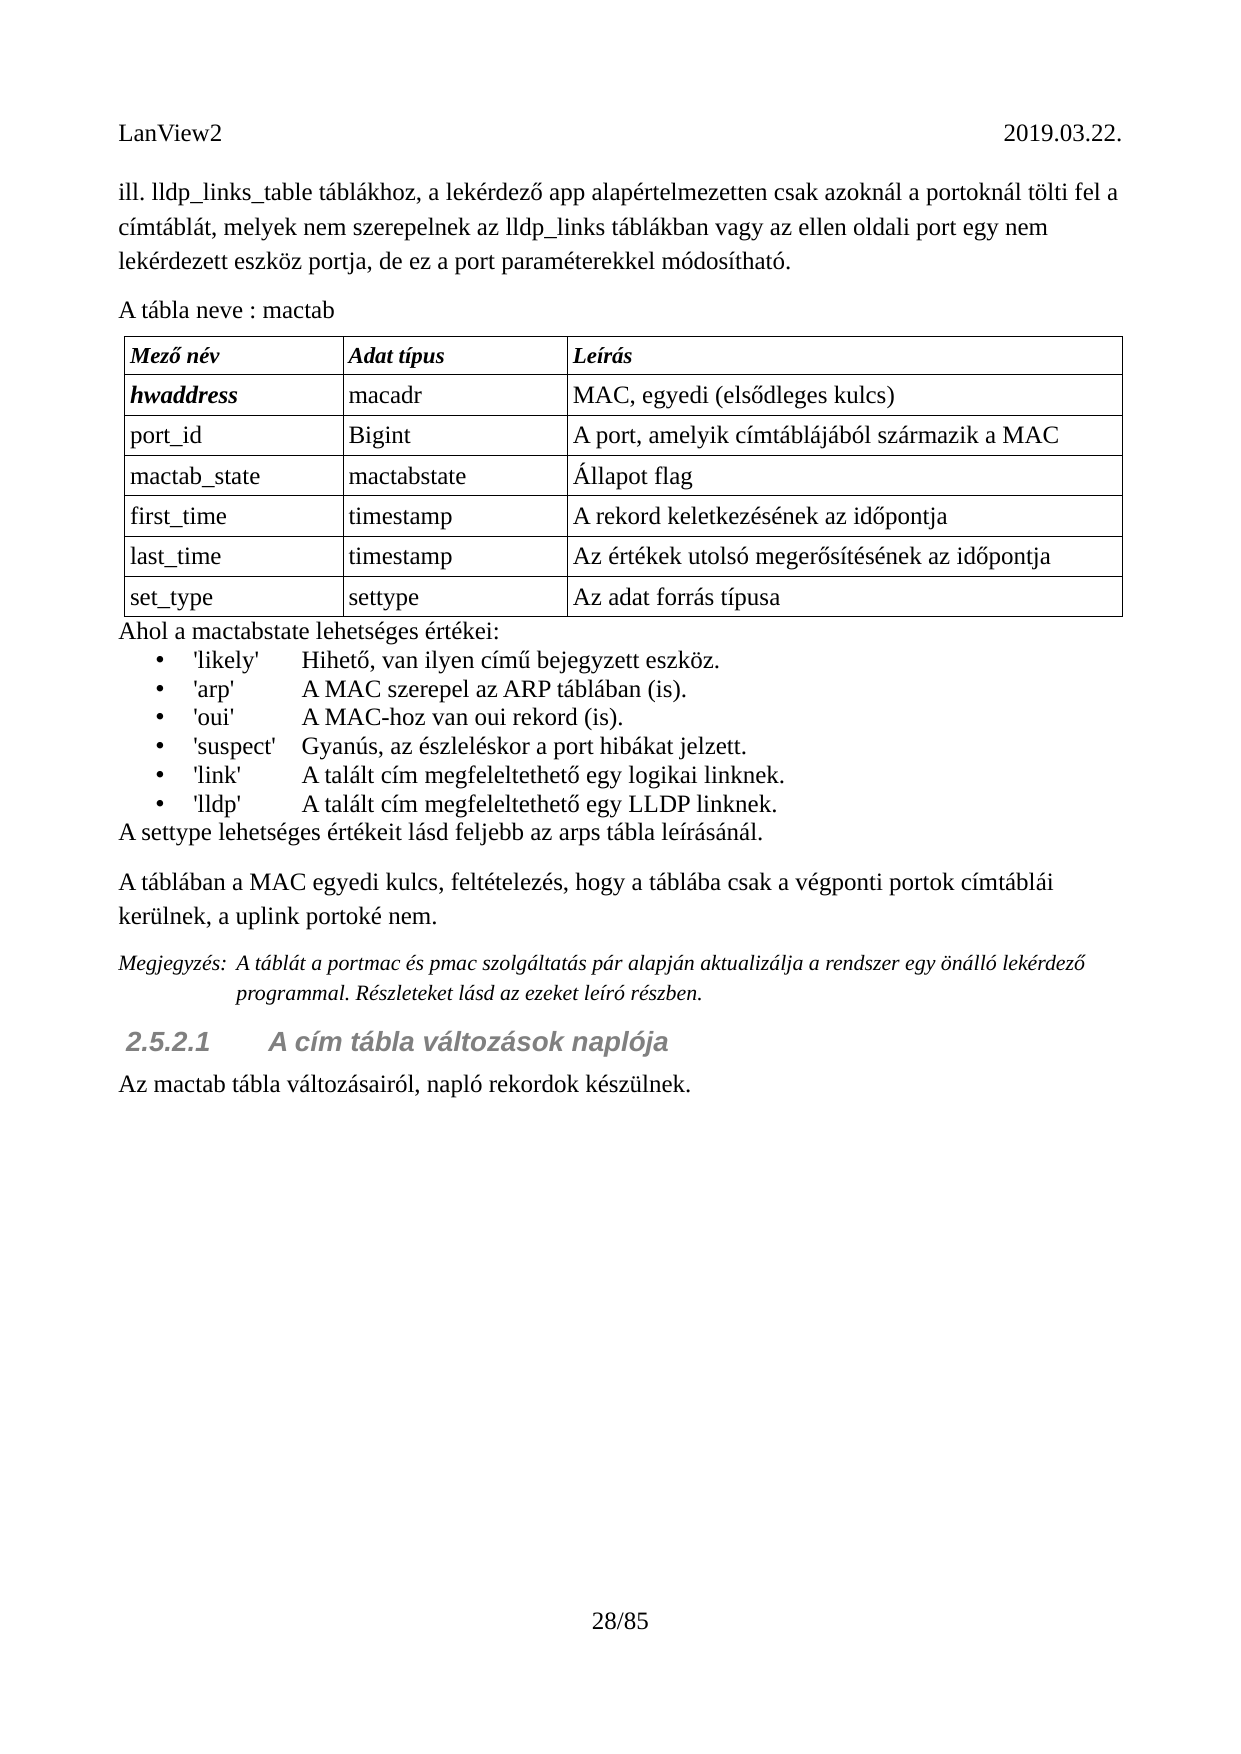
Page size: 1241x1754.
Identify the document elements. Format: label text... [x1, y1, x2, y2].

table_cell macadr [344, 375, 567, 414]
list 'lldp' A talált cím megfeleltethető egy LLDP linknek. [156, 789, 1122, 817]
table_header Mező név [125, 337, 343, 374]
list 'likely' Hihető, van ilyen című bejegyzett eszköz. [156, 645, 1122, 674]
text ill. lldp_links_table táblákhoz, a lekérdező app alapértelmezetten csak azoknál a portoknál tölti fel a címtáblát, melyek nem szerepelnek az lldp_links táblákban vagy az ellen oldali port egy nem lekérdezett eszköz portja, de ez a port paraméterekkel módosítható. [118, 177, 1122, 275]
text Az mactab tábla változásairól, napló rekordok készülnek. [118, 1069, 1122, 1098]
text A settype lehetséges értékeit lásd feljebb az arps tábla leírásánál. [118, 817, 1122, 846]
table_cell Bigint [344, 416, 567, 455]
list 'oui' A MAC-hoz van oui rekord (is). [156, 702, 1122, 731]
table_cell settype [344, 577, 567, 616]
text A tábla neve : mactab [118, 295, 1122, 324]
table_cell hwaddress [125, 375, 343, 414]
table_header Adat típus [344, 337, 567, 374]
table_cell A port, amelyik címtáblájából származik a MAC [568, 416, 1122, 455]
table_cell first_time [125, 496, 343, 536]
text A táblában a MAC egyedi kulcs, feltételezés, hogy a táblába csak a végponti portok címtáblái kerülnek, a uplink portoké nem. [118, 867, 1122, 930]
table_cell port_id [125, 416, 343, 455]
table_cell timestamp [344, 496, 567, 536]
subtitle A cím tábla változások naplója [118, 1025, 1122, 1057]
table_cell A rekord keletkezésének az időpontja [568, 496, 1122, 536]
table_cell mactabstate [344, 456, 567, 495]
text Ahol a mactabstate lehetséges értékei: [118, 616, 1122, 645]
list 'link' A talált cím megfeleltethető egy logikai linknek. [156, 760, 1122, 789]
table_cell mactab_state [125, 456, 343, 495]
table_cell set_type [125, 577, 343, 616]
table_cell Állapot flag [568, 456, 1122, 495]
text Megjegyzés: A táblát a portmac és pmac szolgáltatás pár alapján aktualizálja a rendszer egy önálló lekérdező programmal. Részleteket lásd az ezeket leíró részben. [118, 950, 1122, 1006]
table_cell Az adat forrás típusa [568, 577, 1122, 616]
table_header Leírás [568, 337, 1122, 374]
table_cell timestamp [344, 537, 567, 576]
table_cell last_time [125, 537, 343, 576]
list 'suspect' Gyanús, az észleléskor a port hibákat jelzett. [156, 731, 1122, 760]
table_cell Az értékek utolsó megerősítésének az időpontja [568, 537, 1122, 576]
table_cell MAC, egyedi (elsődleges kulcs) [568, 375, 1122, 414]
list 'arp' A MAC szerepel az ARP táblában (is). [156, 674, 1122, 702]
